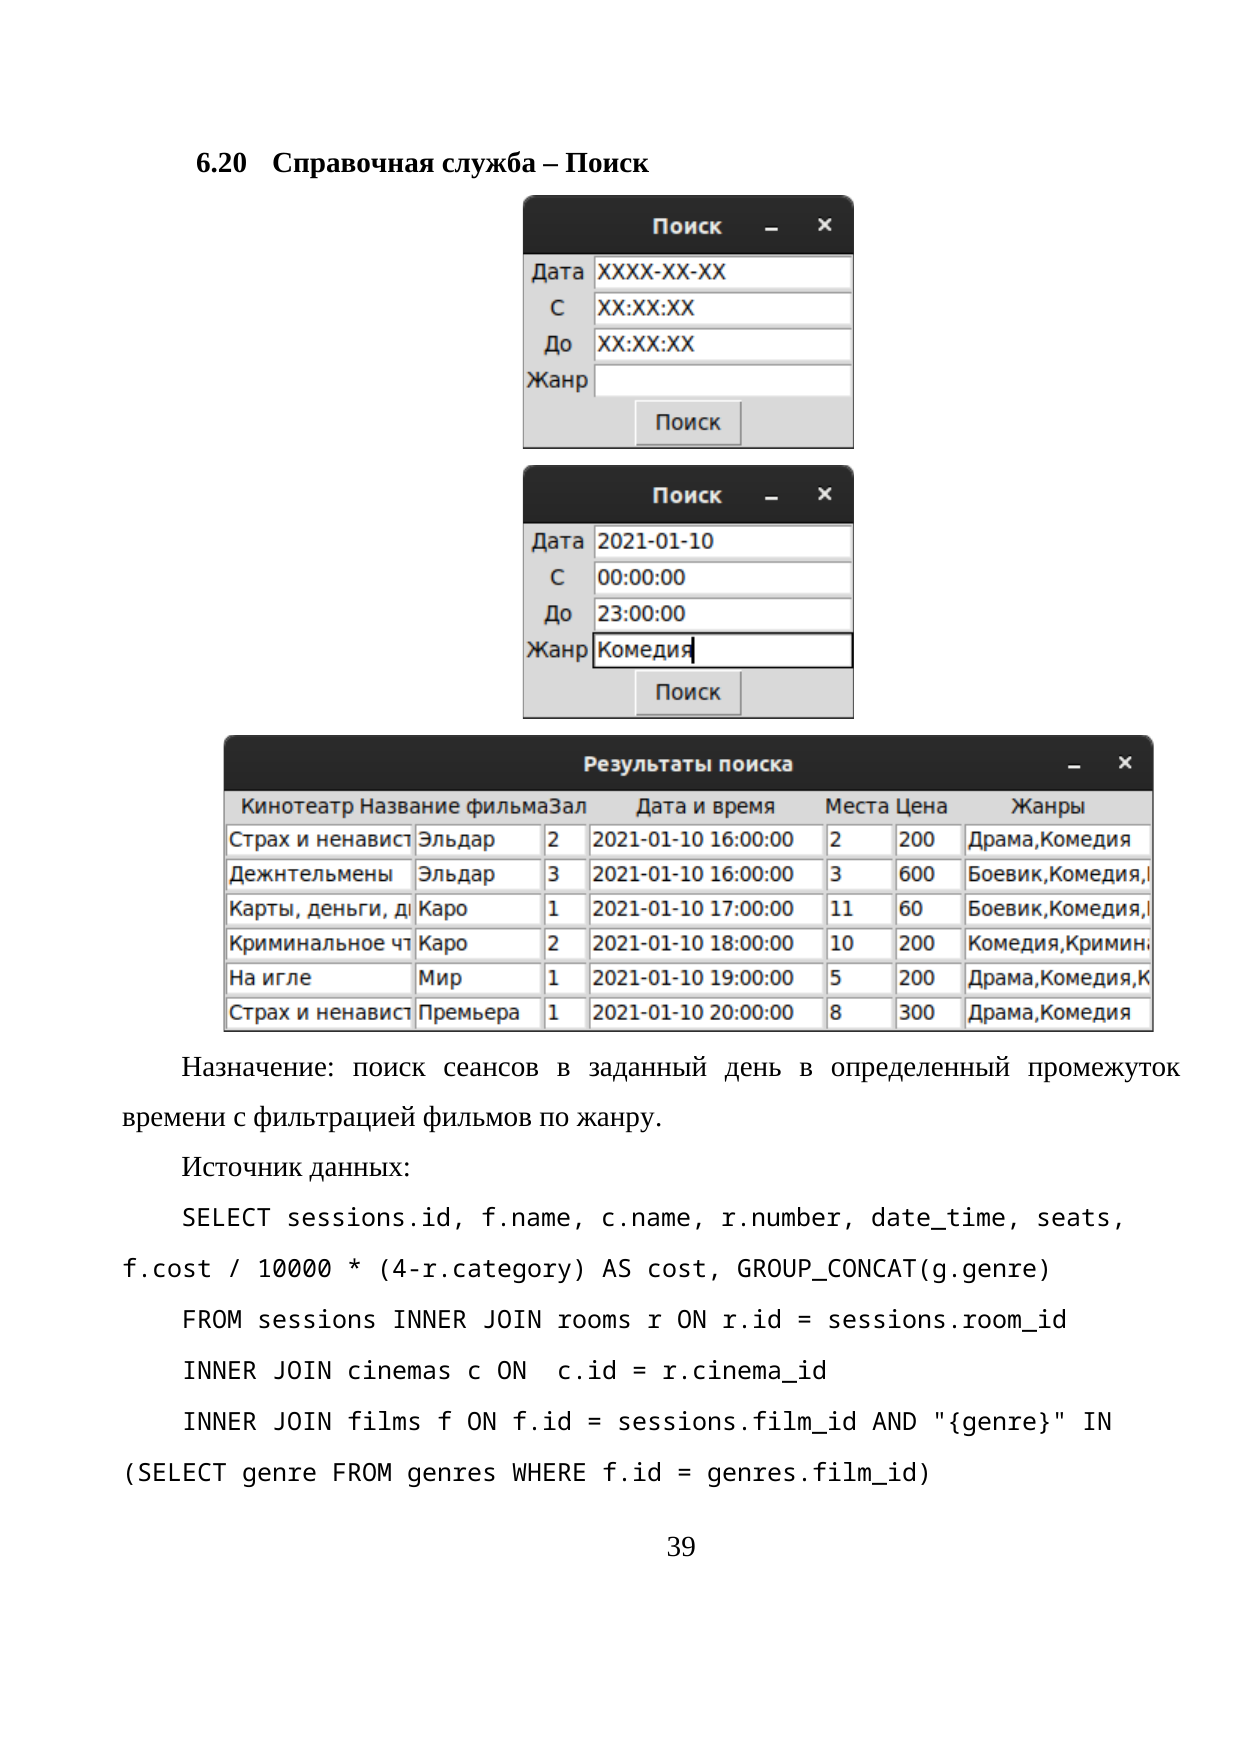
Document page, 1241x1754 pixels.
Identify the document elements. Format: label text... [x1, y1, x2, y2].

picture [223, 735, 1154, 1032]
text Назначение: поиск сеансов в заданный день в определенный промежуток времени с фильтрацией фильмов по жанру. [122, 1049, 1181, 1132]
text SELECT sessions.id, f.name, c.name, r.number, date_time, seats, f.cost / 10000 * (4-r.category) AS cost, GROUP_CONCAT(g.genre) FROM sessions INNER JOIN rooms r ON r.id = sessions.room_id INNER JOIN cinemas c ON c.id = r.cinema_id INNER JOIN films f ON f.id = sessions.film_id AND "{genre}" IN (SELECT genre FROM genres WHERE f.id = genres.film_id) [122, 1199, 1181, 1489]
subtitle Справочная служба – Поиск [196, 145, 1181, 178]
picture [522, 195, 854, 449]
picture [522, 465, 854, 719]
text Источник данных: [122, 1149, 1181, 1183]
